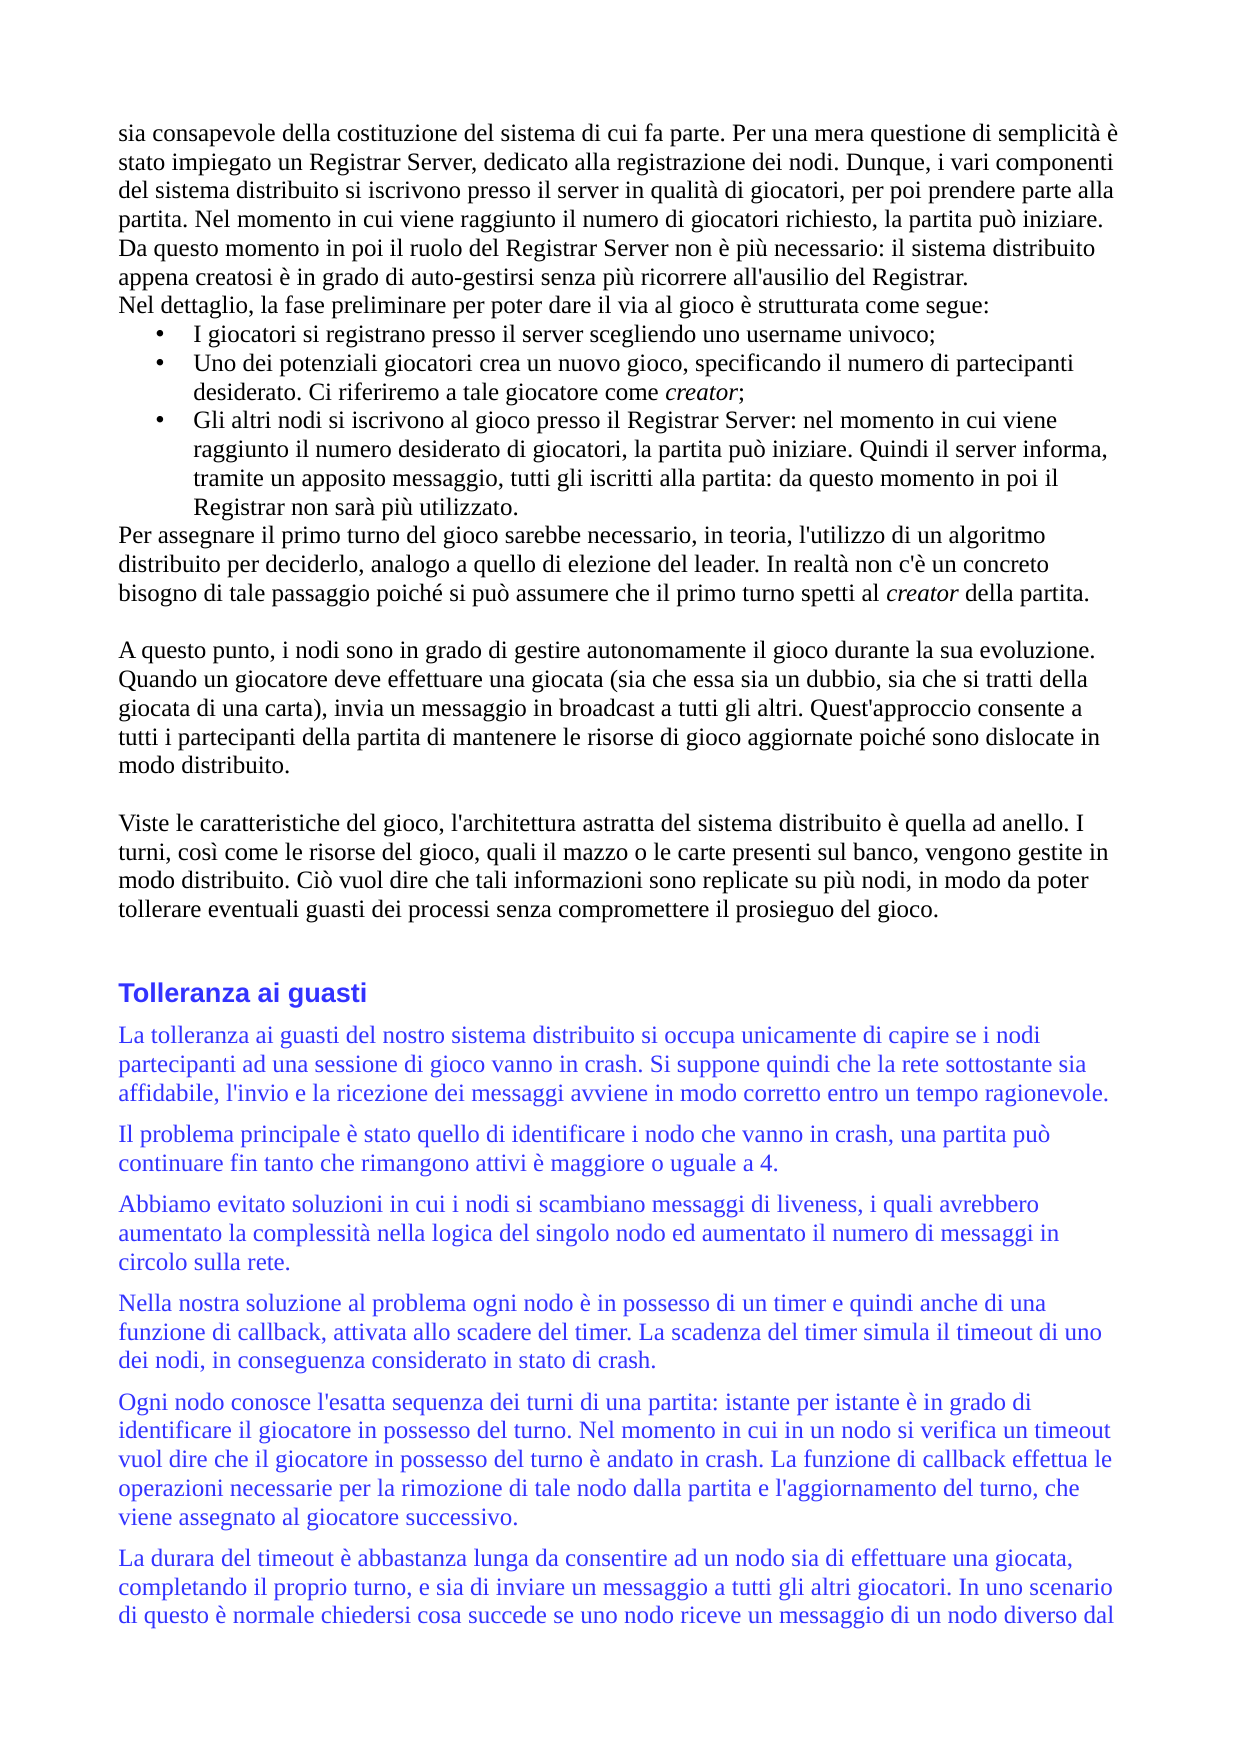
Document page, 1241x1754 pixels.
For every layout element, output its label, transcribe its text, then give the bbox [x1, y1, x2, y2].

text sia consapevole della costituzione del sistema di cui fa parte. Per una mera questione di semplicità è stato impiegato un Registrar Server, dedicato alla registrazione dei nodi. Dunque, i vari componenti del sistema distribuito si iscrivono presso il server in qualità di giocatori, per poi prendere parte alla partita. Nel momento in cui viene raggiunto il numero di giocatori richiesto, la partita può iniziare. Da questo momento in poi il ruolo del Registrar Server non è più necessario: il sistema distribuito appena creatosi è in grado di auto-gestirsi senza più ricorrere all'ausilio del Registrar. [118, 118, 1122, 291]
text Ogni nodo conosce l'esatta sequenza dei turni di una partita: istante per istante è in grado di identificare il giocatore in possesso del turno. Nel momento in cui in un nodo si verifica un timeout vuol dire che il giocatore in possesso del turno è andato in crash. La funzione di callback effettua le operazioni necessarie per la rimozione di tale nodo dalla partita e l'aggiornamento del turno, che viene assegnato al giocatore successivo. [118, 1387, 1122, 1531]
text Abbiamo evitato soluzioni in cui i nodi si scambiano messaggi di liveness, i quali avrebbero aumentato la complessità nella logica del singolo nodo ed aumentato il numero di messaggi in circolo sulla rete. [118, 1189, 1122, 1276]
list Gli altri nodi si iscrivono al gioco presso il Registrar Server: nel momento in cui viene raggiunto il numero desiderato di giocatori, la partita può iniziare. Quindi il server informa, tramite un apposito messaggio, tutti gli iscritti alla partita: da questo momento in poi il Registrar non sarà più utilizzato. [156, 406, 1122, 521]
text Viste le caratteristiche del gioco, l'architettura astratta del sistema distribuito è quella ad anello. I turni, così come le risorse del gioco, quali il mazzo o le carte presenti sul banco, vengono gestite in modo distribuito. Ciò vuol dire che tali informazioni sono replicate su più nodi, in modo da poter tollerare eventuali guasti dei processi senza compromettere il prosieguo del gioco. [118, 808, 1122, 923]
text A questo punto, i nodi sono in grado di gestire autonomamente il gioco durante la sua evoluzione. Quando un giocatore deve effettuare una giocata (sia che essa sia un dubbio, sia che si tratti della giocata di una carta), invia un messaggio in broadcast a tutti gli altri. Quest'approccio consente a tutti i partecipanti della partita di mantenere le risorse di gioco aggiornate poiché sono dislocate in modo distribuito. [118, 636, 1122, 779]
text Per assegnare il primo turno del gioco sarebbe necessario, in teoria, l'utilizzo di un algoritmo distribuito per deciderlo, analogo a quello di elezione del leader. In realtà non c'è un concreto bisogno di tale passaggio poiché si può assumere che il primo turno spetti al creator della partita. [118, 521, 1122, 607]
list I giocatori si registrano presso il server scegliendo uno username univoco; [156, 319, 1122, 348]
text La durara del timeout è abbastanza lunga da consentire ad un nodo sia di effettuare una giocata, completando il proprio turno, e sia di inviare un messaggio a tutti gli altri giocatori. In uno scenario di questo è normale chiedersi cosa succede se uno nodo riceve un messaggio di un nodo diverso dal [118, 1543, 1122, 1629]
text La tolleranza ai guasti del nostro sistema distribuito si occupa unicamente di capire se i nodi partecipanti ad una sessione di gioco vanno in crash. Si suppone quindi che la rete sottostante sia affidabile, l'invio e la ricezione dei messaggi avviene in modo corretto entro un tempo ragionevole. [118, 1021, 1122, 1107]
text Nel dettaglio, la fase preliminare per poter dare il via al gioco è strutturata come segue: [118, 291, 1122, 319]
text Nella nostra soluzione al problema ogni nodo è in possesso di un timer e quindi anche di una funzione di callback, attivata allo scadere del timer. La scadenza del timer simula il timeout di uno dei nodi, in conseguenza considerato in stato di crash. [118, 1288, 1122, 1374]
text Il problema principale è stato quello di identificare i nodo che vanno in crash, una partita può continuare fin tanto che rimangono attivi è maggiore o uguale a 4. [118, 1119, 1122, 1177]
list Uno dei potenziali giocatori crea un nuovo gioco, specificando il numero di partecipanti desiderato. Ci riferiremo a tale giocatore come creator; [156, 348, 1122, 406]
subtitle Tolleranza ai guasti [118, 977, 1122, 1008]
